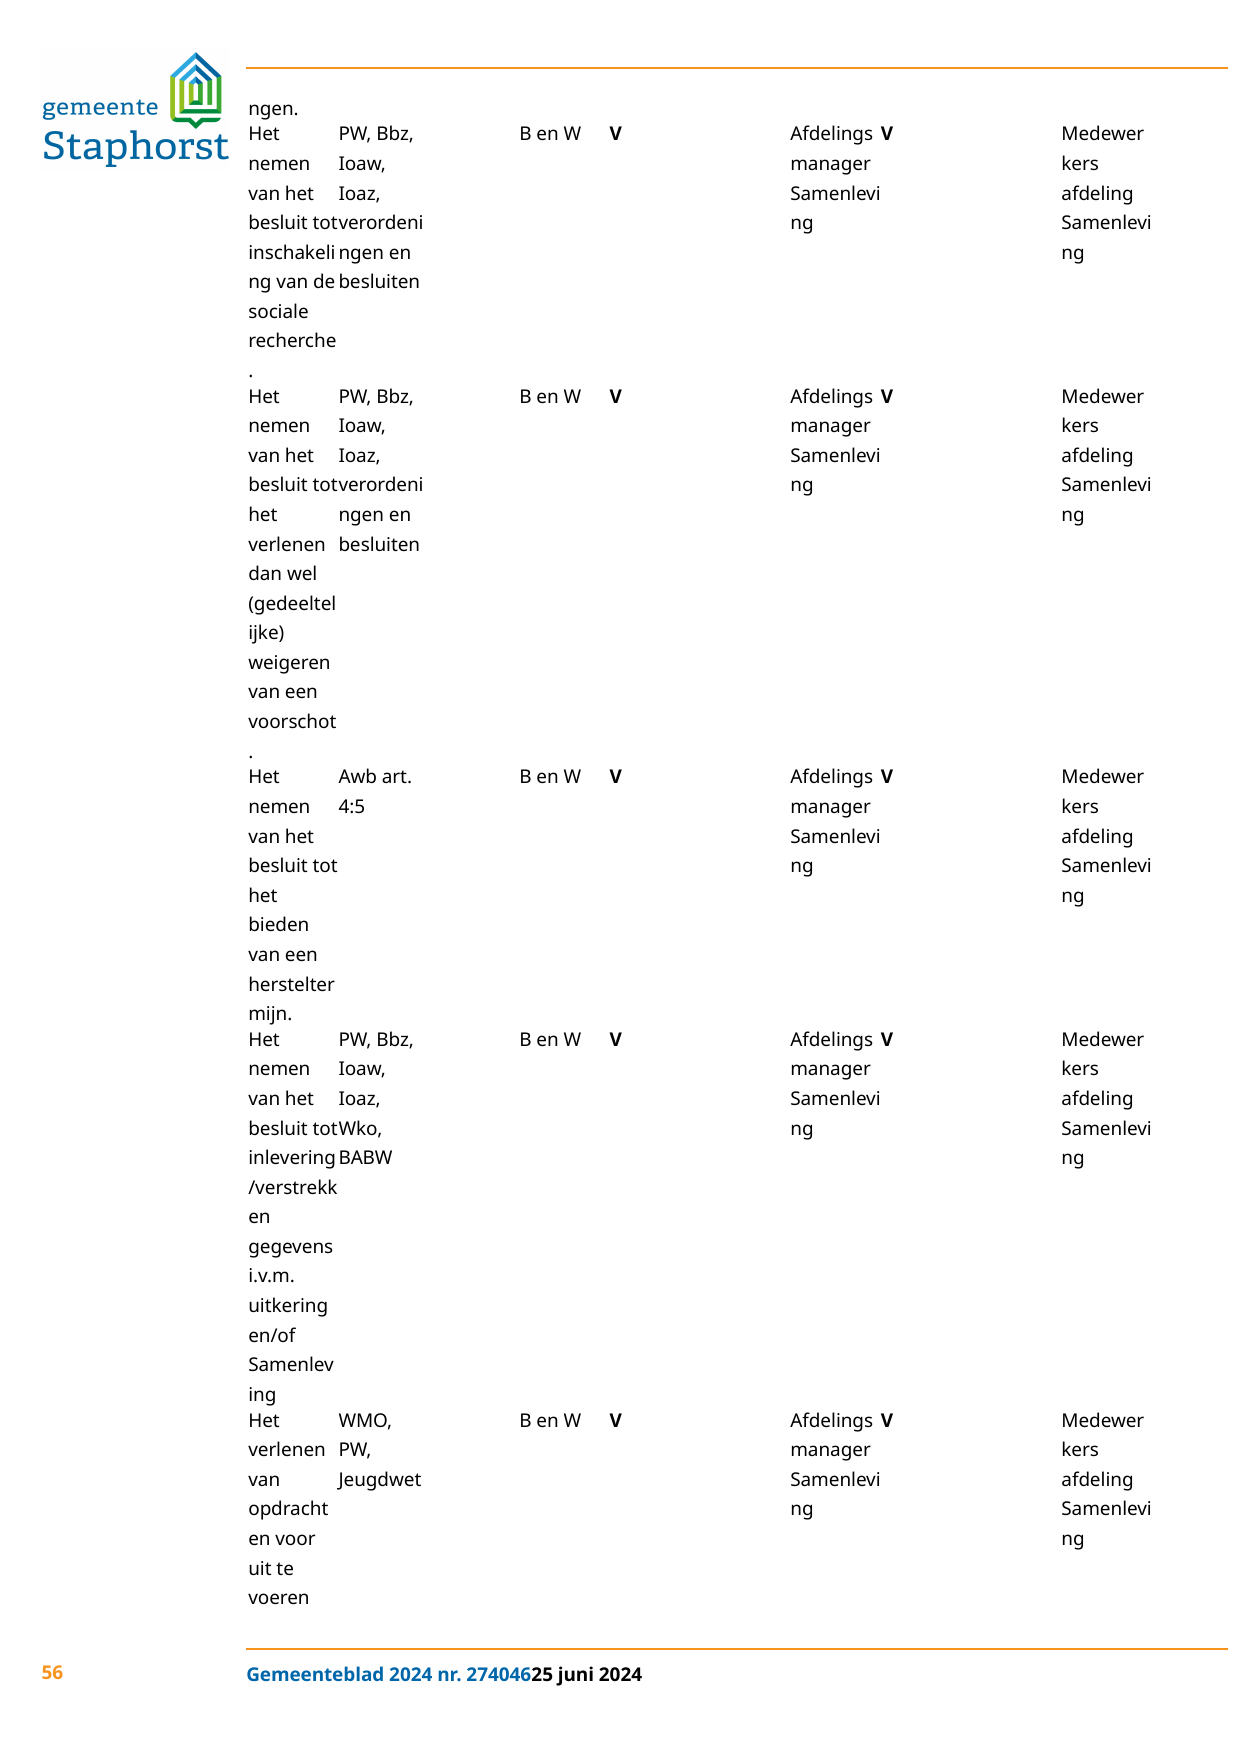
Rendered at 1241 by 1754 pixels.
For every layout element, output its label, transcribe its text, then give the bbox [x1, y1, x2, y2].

table_cell [429, 121, 519, 383]
table_cell V [609, 1026, 700, 1407]
table_cell PW, Bbz, Ioaw, Ioaz, verordeningen en besluiten [338, 383, 429, 764]
table_cell B en W [519, 1026, 609, 1407]
table_cell Afdelingsmanager Samenleving [790, 383, 881, 764]
table_cell B en W [519, 121, 609, 383]
table_cell Het nemen van het besluit tot het bieden van een hersteltermijn. [248, 764, 338, 1026]
table_cell [519, 95, 609, 121]
table_cell [971, 121, 1061, 383]
table_cell V [609, 764, 700, 1026]
table_cell [429, 383, 519, 764]
table_cell WMO, PW, Jeugdwet [338, 1407, 429, 1610]
table_cell [971, 95, 1061, 121]
table_cell [1061, 95, 1152, 121]
table_cell [609, 95, 700, 121]
table_cell Awb art. 4:5 [338, 764, 429, 1026]
table_cell Afdelingsmanager Samenleving [790, 764, 881, 1026]
table_cell Het nemen van het besluit tot inschakeling van de sociale recherche. [248, 121, 338, 383]
table_cell V [609, 383, 700, 764]
table_cell [429, 764, 519, 1026]
table_cell V [881, 1407, 971, 1610]
table_cell [700, 764, 790, 1026]
table_cell Het nemen van het besluit tot het verlenen dan wel (gedeeltelijke) weigeren van een voorschot. [248, 383, 338, 764]
table_cell [429, 1026, 519, 1407]
table_cell [790, 95, 881, 121]
table_cell [429, 1407, 519, 1610]
table_cell [881, 95, 971, 121]
table_cell Afdelingsmanager Samenleving [790, 121, 881, 383]
table_cell B en W [519, 764, 609, 1026]
table_cell [700, 1407, 790, 1610]
table_cell V [881, 383, 971, 764]
table_cell Medewerkers afdeling Samenleving [1061, 1407, 1152, 1610]
picture [41, 47, 231, 172]
table_cell Afdelingsmanager Samenleving [790, 1026, 881, 1407]
table_cell B en W [519, 383, 609, 764]
table_cell [700, 121, 790, 383]
table_cell [429, 95, 519, 121]
table_cell Afdelingsmanager Samenleving [790, 1407, 881, 1610]
table_cell Medewerkers afdeling Samenleving [1061, 121, 1152, 383]
table_cell [700, 95, 790, 121]
table_cell [700, 1026, 790, 1407]
table_cell Het verlenen van opdrachten voor uit te voeren [248, 1407, 338, 1610]
table_cell Het nemen van het besluit tot inlevering/verstrekken gegevens i.v.m. uitkering en/of Samenleving [248, 1026, 338, 1407]
table_cell Medewerkers afdeling Samenleving [1061, 1026, 1152, 1407]
table_cell PW, Bbz, Ioaw, Ioaz, Wko, BABW [338, 1026, 429, 1407]
table_cell Medewerkers afdeling Samenleving [1061, 764, 1152, 1026]
table_cell V [609, 121, 700, 383]
table_cell V [609, 1407, 700, 1610]
table_cell V [881, 1026, 971, 1407]
table_cell B en W [519, 1407, 609, 1610]
table_cell [700, 383, 790, 764]
table_cell ngen. [248, 95, 338, 121]
table_cell Medewerkers afdeling Samenleving [1061, 383, 1152, 764]
table_cell V [881, 121, 971, 383]
table_cell [338, 95, 429, 121]
table_cell [971, 383, 1061, 764]
table_cell PW, Bbz, Ioaw, Ioaz, verordeningen en besluiten [338, 121, 429, 383]
table_cell [971, 764, 1061, 1026]
table_cell [971, 1407, 1061, 1610]
table_cell V [881, 764, 971, 1026]
table_cell [971, 1026, 1061, 1407]
